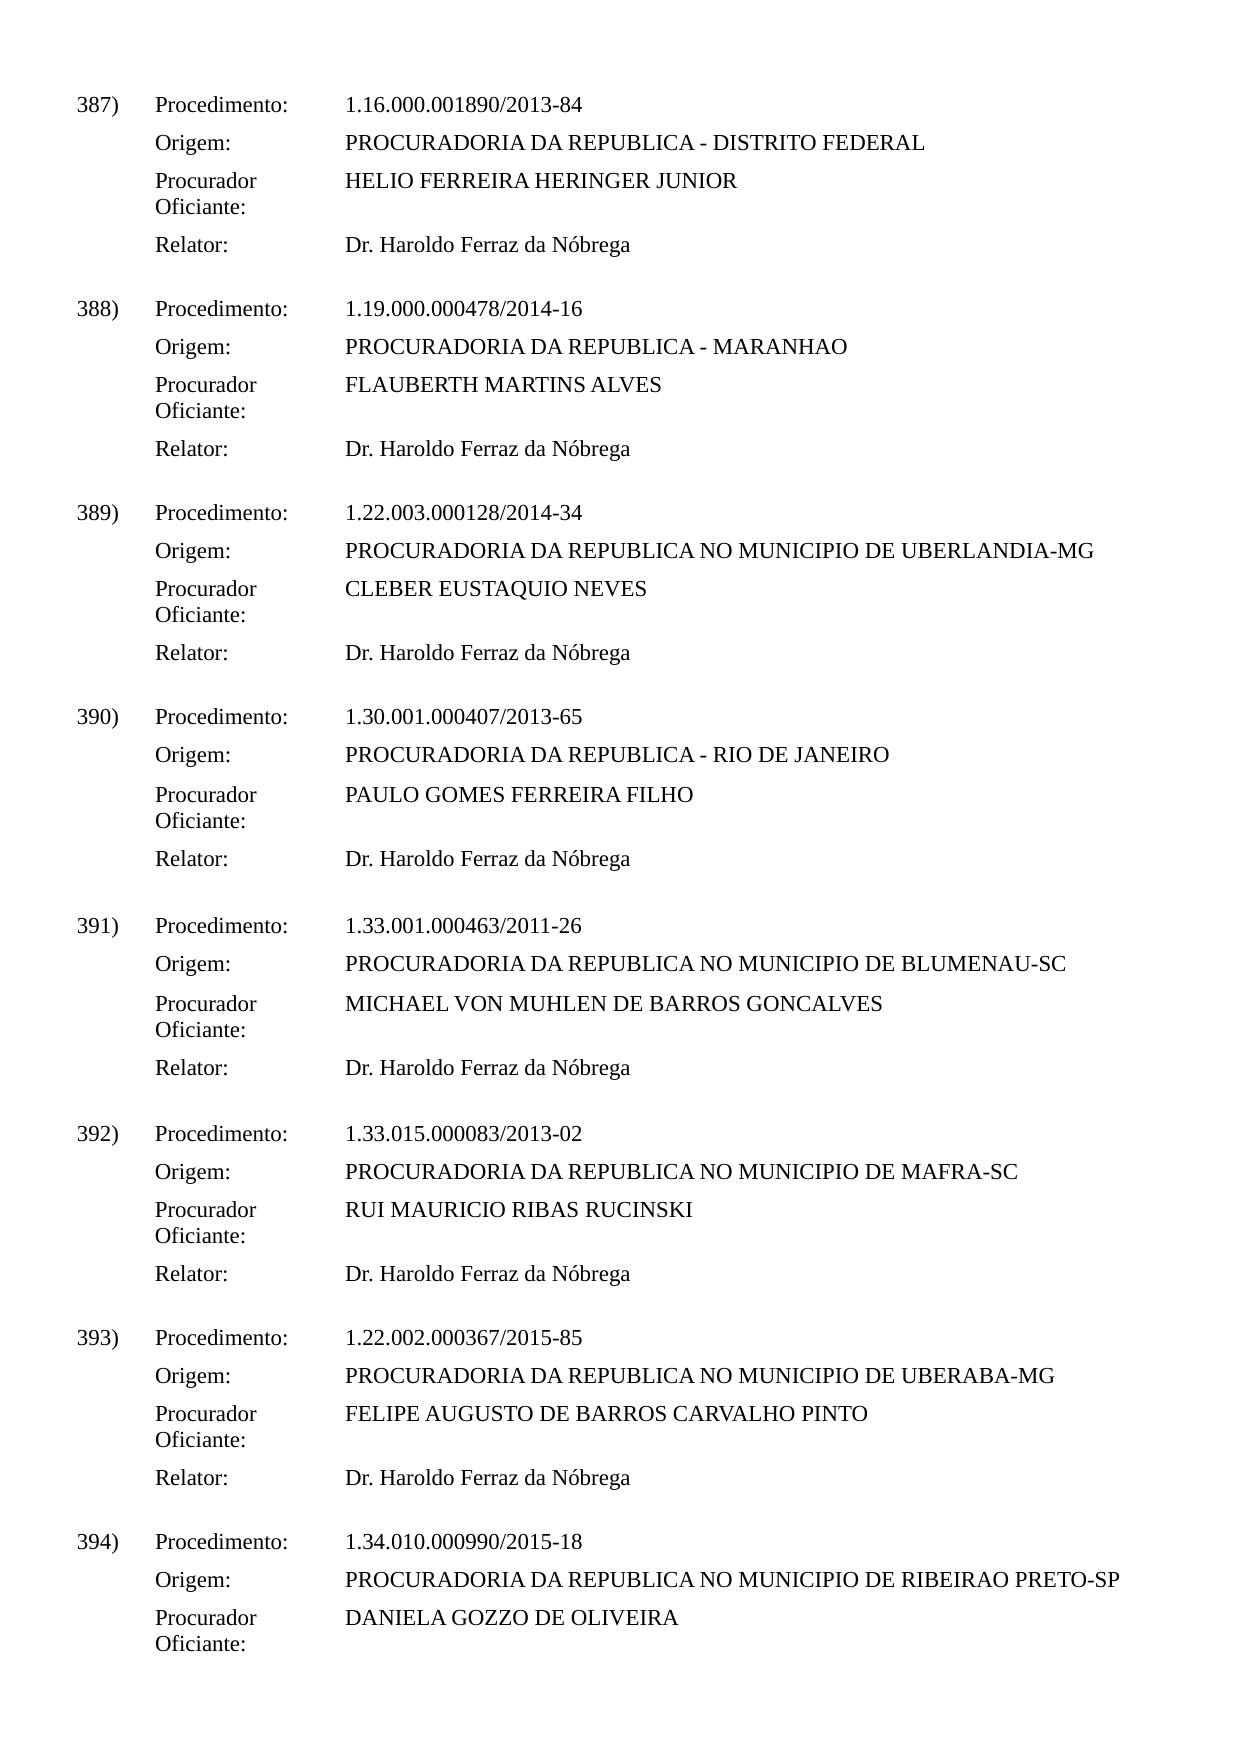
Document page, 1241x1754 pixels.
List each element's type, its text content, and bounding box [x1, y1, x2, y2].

table_header 1.30.001.000407/2013-65 [339, 697, 1181, 735]
table_header Procedimento: [149, 493, 339, 531]
table_header 1.33.015.000083/2013-02 [339, 1115, 1181, 1153]
table_cell Origem: [149, 531, 339, 569]
table_cell Origem: [149, 1357, 339, 1394]
table_header Procedimento: [149, 697, 339, 735]
table_cell Dr. Haroldo Ferraz da Nóbrega [339, 1048, 1181, 1088]
table_cell MICHAEL VON MUHLEN DE BARROS GONCALVES [339, 984, 1181, 1048]
table_header 1.19.000.000478/2014-16 [339, 289, 1181, 327]
table_cell Dr. Haroldo Ferraz da Nóbrega [339, 1255, 1181, 1292]
table_header 390) [71, 697, 149, 735]
table_header 388) [71, 289, 149, 327]
table_cell HELIO FERREIRA HERINGER JUNIOR [339, 161, 1181, 225]
table_cell Origem: [149, 1153, 339, 1190]
table_cell Procurador Oficiante: [149, 569, 339, 633]
table_header 393) [71, 1319, 149, 1357]
table_header Procedimento: [149, 289, 339, 327]
table_cell [71, 569, 149, 633]
table_cell RUI MAURICIO RIBAS RUCINSKI [339, 1190, 1181, 1254]
table_cell [71, 984, 149, 1048]
table_cell Procurador Oficiante: [149, 984, 339, 1048]
table_cell [71, 327, 149, 365]
table_cell FLAUBERTH MARTINS ALVES [339, 365, 1181, 429]
table_header 392) [71, 1115, 149, 1153]
table_cell Origem: [149, 123, 339, 161]
table_cell Procurador Oficiante: [149, 775, 339, 839]
table_cell [71, 429, 149, 467]
table_cell Dr. Haroldo Ferraz da Nóbrega [339, 840, 1181, 880]
table_cell [71, 1598, 149, 1662]
table_cell PROCURADORIA DA REPUBLICA - MARANHAO [339, 327, 1181, 365]
table_header Procedimento: [149, 906, 339, 944]
table_header Procedimento: [149, 1319, 339, 1357]
table_cell [71, 161, 149, 225]
table_header 389) [71, 493, 149, 531]
table_cell PROCURADORIA DA REPUBLICA NO MUNICIPIO DE UBERABA-MG [339, 1357, 1181, 1394]
table_cell Origem: [149, 1561, 339, 1598]
table_header 387) [71, 85, 149, 123]
table_cell Origem: [149, 735, 339, 775]
table_cell Procurador Oficiante: [149, 1394, 339, 1458]
table_cell [71, 365, 149, 429]
table_cell PROCURADORIA DA REPUBLICA - DISTRITO FEDERAL [339, 123, 1181, 161]
table_cell [71, 1048, 149, 1088]
table_cell Dr. Haroldo Ferraz da Nóbrega [339, 429, 1181, 467]
table_cell [71, 1459, 149, 1496]
table_header Procedimento: [149, 1523, 339, 1561]
table_cell DANIELA GOZZO DE OLIVEIRA [339, 1598, 1181, 1662]
table_cell Origem: [149, 327, 339, 365]
table_cell Procurador Oficiante: [149, 365, 339, 429]
table_cell Relator: [149, 840, 339, 880]
table_cell PROCURADORIA DA REPUBLICA NO MUNICIPIO DE BLUMENAU-SC [339, 944, 1181, 984]
table_header 1.22.002.000367/2015-85 [339, 1319, 1181, 1357]
table_cell Relator: [149, 1459, 339, 1496]
table_cell PROCURADORIA DA REPUBLICA NO MUNICIPIO DE MAFRA-SC [339, 1153, 1181, 1190]
table_cell Relator: [149, 1255, 339, 1292]
table_cell PROCURADORIA DA REPUBLICA NO MUNICIPIO DE UBERLANDIA-MG [339, 531, 1181, 569]
table_cell [71, 1561, 149, 1598]
table_cell [71, 633, 149, 671]
table_header 1.22.003.000128/2014-34 [339, 493, 1181, 531]
table_cell [71, 225, 149, 263]
table_header 1.33.001.000463/2011-26 [339, 906, 1181, 944]
table_cell PROCURADORIA DA REPUBLICA - RIO DE JANEIRO [339, 735, 1181, 775]
table_header Procedimento: [149, 85, 339, 123]
table_cell PROCURADORIA DA REPUBLICA NO MUNICIPIO DE RIBEIRAO PRETO-SP [339, 1561, 1181, 1598]
table_header 1.34.010.000990/2015-18 [339, 1523, 1181, 1561]
table_cell PAULO GOMES FERREIRA FILHO [339, 775, 1181, 839]
table_header 394) [71, 1523, 149, 1561]
table_cell Relator: [149, 1048, 339, 1088]
table_cell [71, 123, 149, 161]
table_cell [71, 775, 149, 839]
table_cell Procurador Oficiante: [149, 1190, 339, 1254]
table_cell Relator: [149, 633, 339, 671]
table_cell [71, 1357, 149, 1394]
table_cell FELIPE AUGUSTO DE BARROS CARVALHO PINTO [339, 1394, 1181, 1458]
table_cell Procurador Oficiante: [149, 1598, 339, 1662]
table_cell [71, 1394, 149, 1458]
table_cell [71, 735, 149, 775]
table_cell Procurador Oficiante: [149, 161, 339, 225]
table_cell Origem: [149, 944, 339, 984]
table_cell Relator: [149, 429, 339, 467]
table_cell Dr. Haroldo Ferraz da Nóbrega [339, 225, 1181, 263]
table_header 391) [71, 906, 149, 944]
table_cell [71, 1153, 149, 1190]
table_cell Dr. Haroldo Ferraz da Nóbrega [339, 633, 1181, 671]
table_cell CLEBER EUSTAQUIO NEVES [339, 569, 1181, 633]
table_cell [71, 840, 149, 880]
table_cell [71, 1190, 149, 1254]
table_cell [71, 944, 149, 984]
table_cell [71, 1255, 149, 1292]
table_cell Dr. Haroldo Ferraz da Nóbrega [339, 1459, 1181, 1496]
table_cell [71, 531, 149, 569]
table_header Procedimento: [149, 1115, 339, 1153]
table_cell Relator: [149, 225, 339, 263]
table_header 1.16.000.001890/2013-84 [339, 85, 1181, 123]
